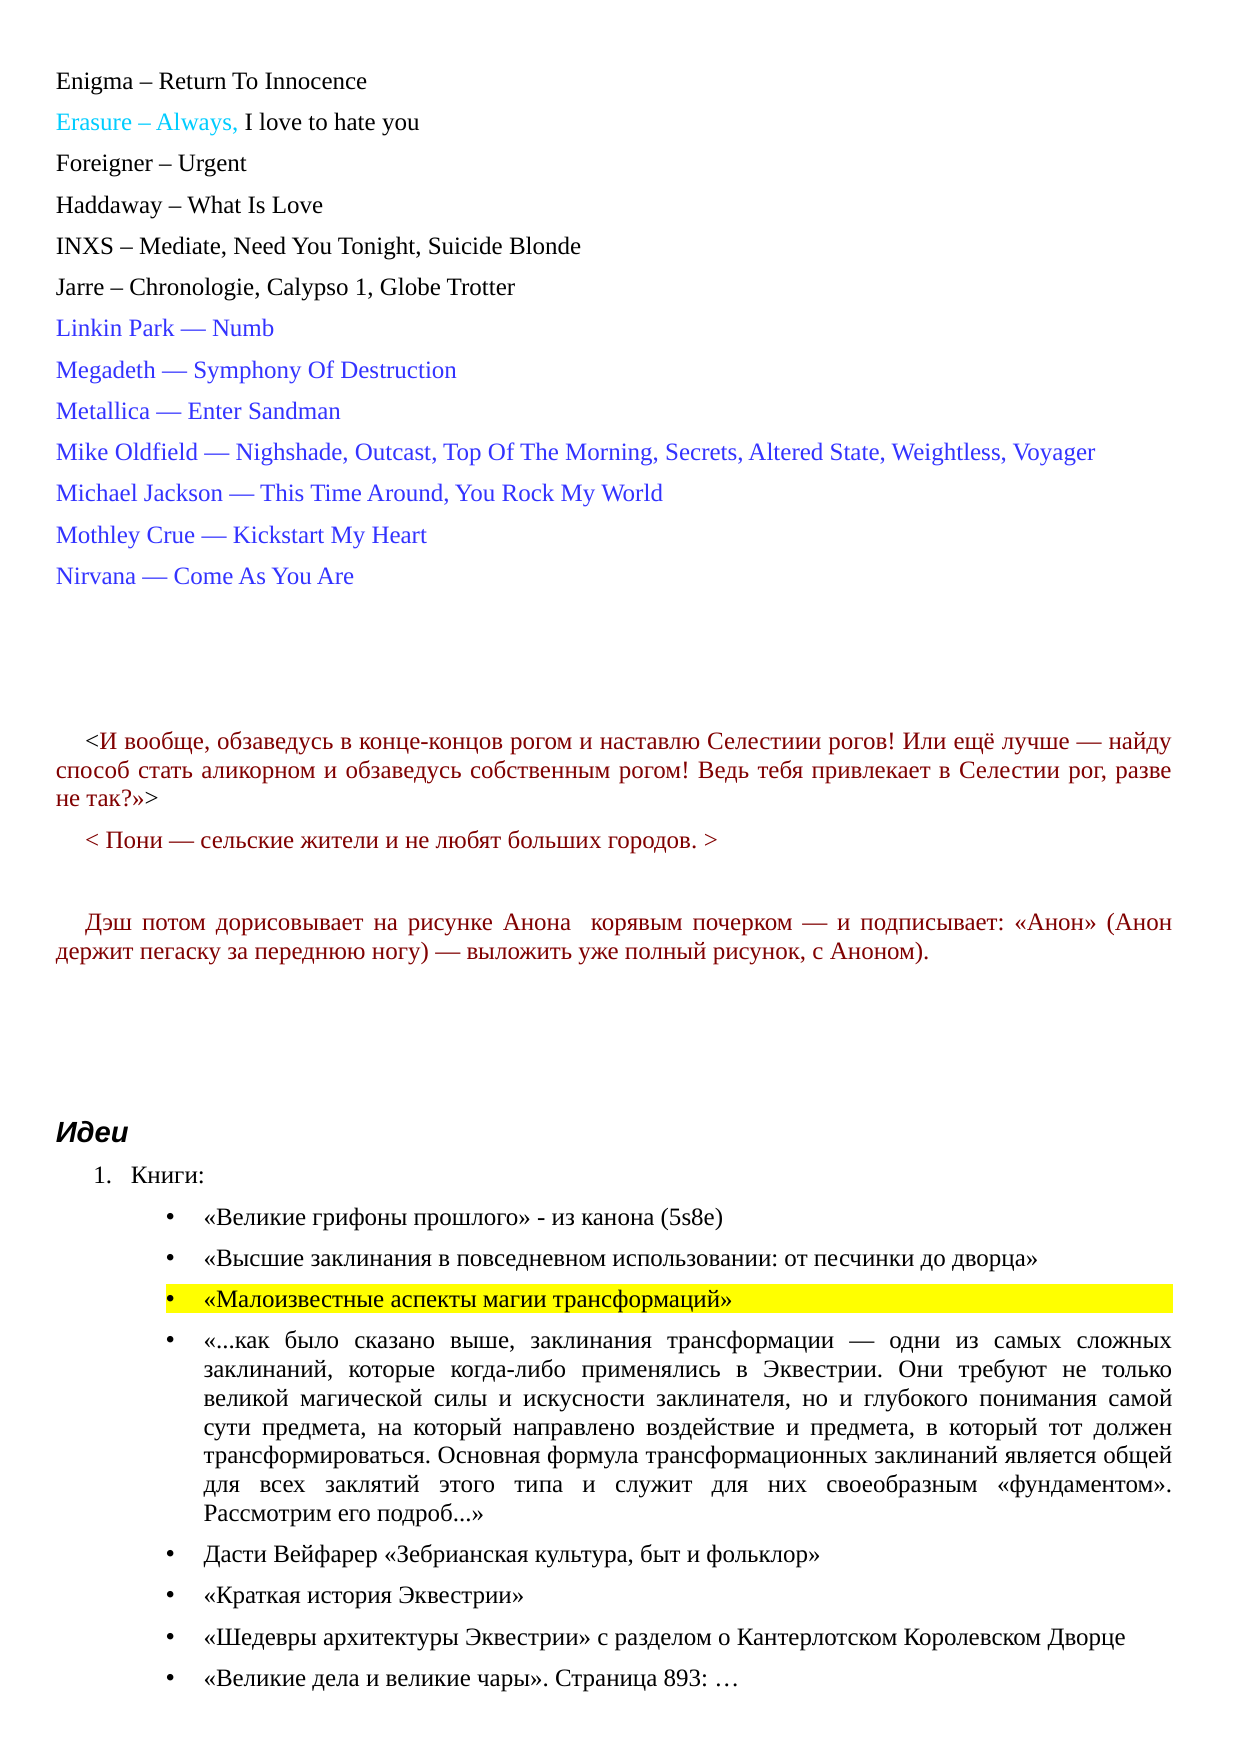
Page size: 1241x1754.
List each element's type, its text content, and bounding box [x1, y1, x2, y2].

text Mothley Crue — Kickstart My Heart [56, 520, 1173, 548]
list «Высшие заклинания в повседневном использовании: от песчинки до дворца» [166, 1243, 1173, 1272]
text Megadeth — Symphony Of Destruction [56, 355, 1173, 383]
subtitle Идеи [56, 1114, 1173, 1148]
list «Малоизвестные аспекты магии трансформаций» [166, 1284, 1173, 1313]
text Дэш потом дорисовывает на рисунке Анона корявым почерком — и подписывает: «Анон» (Анон держит пегаску за переднюю ногу) — выложить уже полный рисунок, с Аноном). [56, 907, 1173, 965]
text Enigma – Return To Innocence [56, 66, 1173, 95]
text Foreigner – Urgent [56, 148, 1173, 177]
list «Великие грифоны прошлого» - из канона (5s8e) [166, 1202, 1173, 1231]
list «Шедевры архитектуры Эквестрии» с разделом о Кантерлотском Королевском Дворце [166, 1622, 1173, 1651]
list «Великие дела и великие чары». Страница 893: … [166, 1663, 1173, 1692]
list «...как было сказано выше, заклинания трансформации — одни из самых сложных заклинаний, которые когда-либо применялись в Эквестрии. Они требуют не только великой магической силы и искусности заклинателя, но и глубокого понимания самой сути предмета, на который направлено воздействие и предмета, в который тот должен трансформироваться. Основная формула трансформационных заклинаний является общей для всех заклятий этого типа и служит для них своеобразным «фундаментом». Рассмотрим его подроб...» [166, 1326, 1173, 1527]
text Haddaway – What Is Love [56, 190, 1173, 218]
text Linkin Park — Numb [56, 313, 1173, 342]
list Дасти Вейфарер «Зебрианская культура, быт и фольклор» [166, 1539, 1173, 1568]
text Metallica — Enter Sandman [56, 396, 1173, 425]
text < Пони — сельские жители и не любят больших городов. > [56, 825, 1173, 853]
text Nirvana — Come As You Are [56, 561, 1173, 590]
text Jarre – Chronologie, Calypso 1, Globe Trotter [56, 272, 1173, 301]
list Книги: [93, 1161, 1173, 1189]
text <И вообще, обзаведусь в конце-концов рогом и наставлю Селестиии рогов! Или ещё лучше — найду способ стать аликорном и обзаведусь собственным рогом! Ведь тебя привлекает в Селестии рог, разве не так?»> [56, 726, 1173, 812]
text Mike Oldfield — Nighshade, Outcast, Top Of The Morning, Secrets, Altered State, Weightless, Voyager [56, 437, 1173, 466]
text Erasure – Always, I love to hate you [56, 107, 1173, 136]
text INXS – Mediate, Need You Tonight, Suicide Blonde [56, 231, 1173, 260]
text Michael Jackson — This Time Around, You Rock My World [56, 478, 1173, 507]
list «Краткая история Эквестрии» [166, 1581, 1173, 1609]
